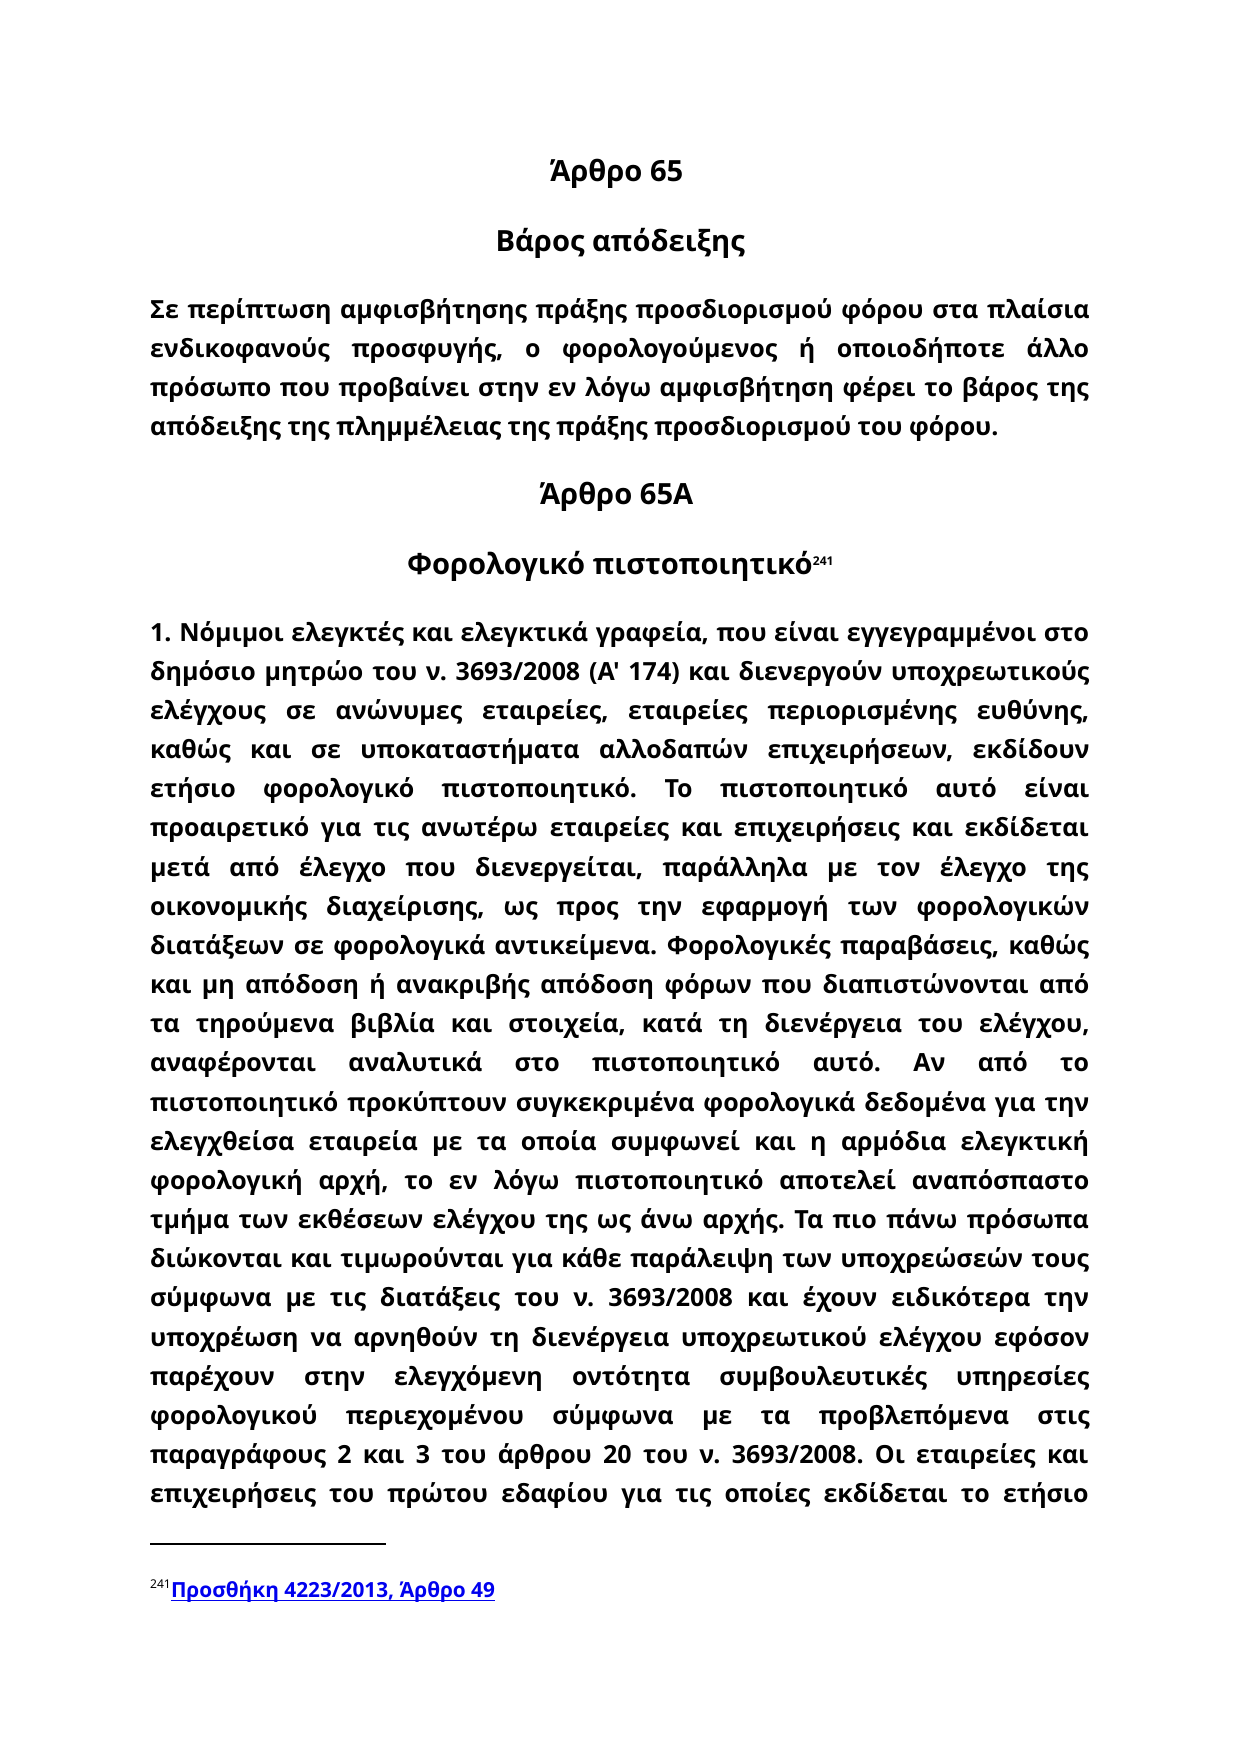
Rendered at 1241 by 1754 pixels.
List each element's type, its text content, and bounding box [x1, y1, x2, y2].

subtitle Βάρος απόδειξης [150, 221, 1090, 260]
subtitle Άρθρο 65 [150, 150, 1090, 190]
text Σε περίπτωση αμφισβήτησης πράξης προσδιορισμού φόρου στα πλαίσια ενδικοφανούς προσφυγής, ο φορολογούμενος ή οποιοδήποτε άλλο πρόσωπο που προβαίνει στην εν λόγω αμφισβήτηση φέρει το βάρος της απόδειξης της πλημμέλειας της πράξης προσδιορισμού του φόρου. [150, 291, 1090, 443]
text Προσθήκη 4223/2013, Άρθρο 49 [150, 1576, 1090, 1604]
subtitle Άρθρο 65Α [150, 473, 1090, 513]
text 1. Νόμιμοι ελεγκτές και ελεγκτικά γραφεία, που είναι εγγεγραμμένοι στο δημόσιο μητρώο του ν. 3693/2008 (Α' 174) και διενεργούν υποχρεωτικούς ελέγχους σε ανώνυμες εταιρείες, εταιρείες περιορισμένης ευθύνης, καθώς και σε υποκαταστήματα αλλοδαπών επιχειρήσεων, εκδίδουν ετήσιο φορολογικό πιστοποιητικό. Το πιστοποιητικό αυτό είναι προαιρετικό για τις ανωτέρω εταιρείες και επιχειρήσεις και εκδίδεται μετά από έλεγχο που διενεργείται, παράλληλα με τον έλεγχο της οικονομικής διαχείρισης, ως προς την εφαρμογή των φορολογικών διατάξεων σε φορολογικά αντικείμενα. Φορολογικές παραβάσεις, καθώς και μη απόδοση ή ανακριβής απόδοση φόρων που διαπιστώνονται από τα τηρούμενα βιβλία και στοιχεία, κατά τη διενέργεια του ελέγχου, αναφέρονται αναλυτικά στο πιστοποιητικό αυτό. Αν από το πιστοποιητικό προκύπτουν συγκεκριμένα φορολογικά δεδομένα για την ελεγχθείσα εταιρεία με τα οποία συμφωνεί και η αρμόδια ελεγκτική φορολογική αρχή, το εν λόγω πιστοποιητικό αποτελεί αναπόσπαστο τμήμα των εκθέσεων ελέγχου της ως άνω αρχής. Τα πιο πάνω πρόσωπα διώκονται και τιμωρούνται για κάθε παράλειψη των υποχρεώσεών τους σύμφωνα με τις διατάξεις του ν. 3693/2008 και έχουν ειδικότερα την υποχρέωση να αρνηθούν τη διενέργεια υποχρεωτικού ελέγχου εφόσον παρέχουν στην ελεγχόμενη οντότητα συμβουλευτικές υπηρεσίες φορολογικού περιεχομένου σύμφωνα με τα προβλεπόμενα στις παραγράφους 2 και 3 του άρθρου 20 του ν. 3693/2008. Οι εταιρείες και επιχειρήσεις του πρώτου εδαφίου για τις οποίες εκδίδεται το ετήσιο [150, 614, 1090, 1510]
subtitle Φορολογικό πιστοποιητικό [150, 543, 1090, 583]
